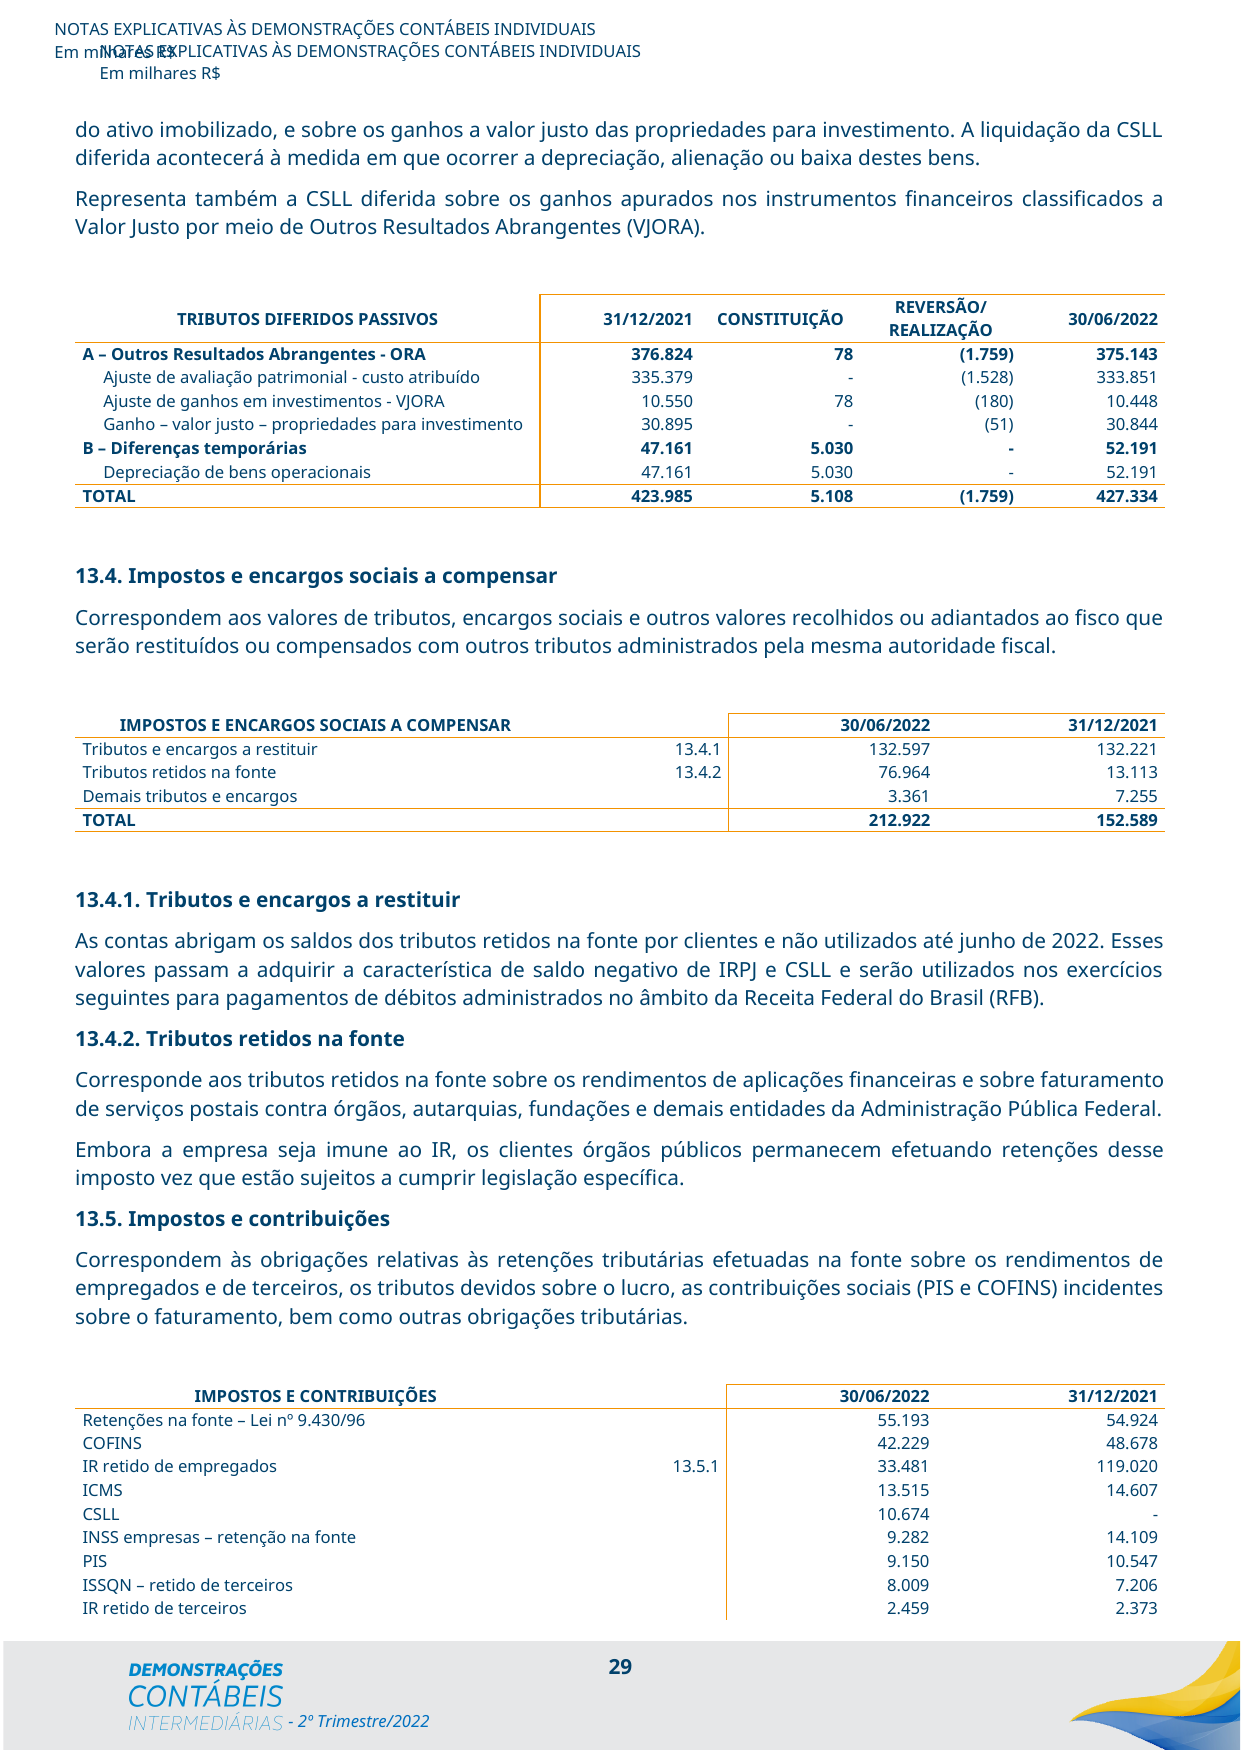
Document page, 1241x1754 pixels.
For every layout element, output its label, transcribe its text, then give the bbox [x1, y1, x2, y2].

table_header 31/12/2021 [938, 714, 1165, 737]
table_cell Demais tributos e encargos [75, 784, 666, 807]
table_cell [556, 1431, 726, 1455]
table_cell [556, 1502, 726, 1526]
table_cell 212.922 [729, 809, 938, 831]
table_cell Retenções na fonte – Lei nº 9.430/96 [75, 1409, 556, 1431]
table_cell 78 [700, 389, 860, 413]
table_cell 13.4.2 [666, 760, 728, 784]
table_header 30/06/2022 [1021, 295, 1165, 342]
table_cell 9.150 [727, 1549, 937, 1573]
text Corresponde aos tributos retidos na fonte sobre os rendimentos de aplicações financeiras e sobre faturamento de serviços postais contra órgãos, autarquias, fundações e demais entidades da Administração Pública Federal. [75, 1065, 1165, 1122]
table_cell 376.824 [541, 343, 700, 365]
table_cell 335.379 [541, 365, 700, 389]
text Embora a empresa seja imune ao IR, os clientes órgãos públicos permanecem efetuando retenções desse imposto vez que estão sujeitos a cumprir legislação específica. [75, 1135, 1165, 1192]
table_cell 48.678 [937, 1431, 1165, 1455]
table_header TRIBUTOS DIFERIDOS PASSIVOS [75, 294, 539, 342]
table_header 31/12/2021 [937, 1385, 1165, 1407]
table_cell 10.448 [1021, 389, 1165, 413]
text Representa também a CSLL diferida sobre os ganhos apurados nos instrumentos financeiros classificados a Valor Justo por meio de Outros Resultados Abrangentes (VJORA). [75, 184, 1165, 241]
table_header [556, 1384, 726, 1407]
table_cell - [860, 436, 1021, 460]
table_cell 10.550 [541, 389, 700, 413]
table_cell 14.109 [937, 1526, 1165, 1549]
text As contas abrigam os saldos dos tributos retidos na fonte por clientes e não utilizados até junho de 2022. Esses valores passam a adquirir a característica de saldo negativo de IRPJ e CSLL e serão utilizados nos exercícios seguintes para pagamentos de débitos administrados no âmbito da Receita Federal do Brasil (RFB). [75, 927, 1165, 1012]
table_cell Depreciação de bens operacionais [75, 460, 539, 483]
table_cell - [937, 1502, 1165, 1526]
table_cell Ajuste de ganhos em investimentos - VJORA [75, 389, 539, 413]
table_cell 375.143 [1021, 343, 1165, 365]
table_cell [555, 809, 728, 831]
table_cell 33.481 [727, 1455, 937, 1478]
table_cell 5.030 [700, 436, 860, 460]
table_cell ISSQN – retido de terceiros [75, 1573, 556, 1597]
table_cell - [860, 460, 1021, 483]
table_cell 7.255 [938, 784, 1165, 807]
table_cell 14.607 [937, 1478, 1165, 1502]
table_cell COFINS [75, 1431, 556, 1455]
table_cell [556, 1573, 726, 1597]
table_cell 152.589 [938, 809, 1165, 831]
table_cell 30.895 [541, 413, 700, 436]
text Correspondem às obrigações relativas às retenções tributárias efetuadas na fonte sobre os rendimentos de empregados e de terceiros, os tributos devidos sobre o lucro, as contribuições sociais (PIS e COFINS) incidentes sobre o faturamento, bem como outras obrigações tributárias. [75, 1245, 1165, 1330]
table_cell [556, 1409, 726, 1431]
table_cell TOTAL [75, 809, 555, 831]
table_cell CSLL [75, 1502, 556, 1526]
table_cell PIS [75, 1549, 556, 1573]
text Correspondem aos valores de tributos, encargos sociais e outros valores recolhidos ou adiantados ao fisco que serão restituídos ou compensados com outros tributos administrados pela mesma autoridade fiscal. [75, 603, 1165, 659]
table_cell (1.759) [860, 343, 1021, 365]
table_cell 2.373 [937, 1597, 1165, 1620]
table_cell 47.161 [541, 436, 700, 460]
table_cell [556, 1549, 726, 1573]
list Impostos e contribuições [75, 1204, 1165, 1232]
table_cell 13.4.1 [666, 738, 728, 760]
table_cell 78 [700, 343, 860, 365]
list Tributos retidos na fonte [75, 1024, 1165, 1053]
table_cell 333.851 [1021, 365, 1165, 389]
table_cell 52.191 [1021, 460, 1165, 483]
table_cell [556, 1478, 726, 1502]
table_cell Ajuste de avaliação patrimonial - custo atribuído [75, 365, 539, 389]
table_cell [666, 784, 728, 807]
table_header 30/06/2022 [729, 714, 938, 737]
table_cell 13.515 [727, 1478, 937, 1502]
table_cell A – Outros Resultados Abrangentes - ORA [75, 343, 539, 365]
table_cell 13.5.1 [556, 1455, 726, 1478]
table_header [555, 713, 728, 737]
table_cell (1.759) [860, 485, 1021, 507]
table_cell IR retido de terceiros [75, 1597, 556, 1620]
list Impostos e encargos sociais a compensar [75, 562, 1165, 590]
table_cell (51) [860, 413, 1021, 436]
table_cell 132.221 [938, 738, 1165, 760]
table_cell 55.193 [727, 1409, 937, 1431]
table_cell 30.844 [1021, 413, 1165, 436]
table_cell 76.964 [729, 760, 938, 784]
table_cell Tributos e encargos a restituir [75, 738, 666, 760]
table_header REVERSÃO/ REALIZAÇÃO [860, 295, 1021, 342]
table_cell TOTAL [75, 485, 539, 507]
table_cell ICMS [75, 1478, 556, 1502]
table_cell - [700, 365, 860, 389]
table_cell Tributos retidos na fonte [75, 760, 666, 784]
table_header IMPOSTOS E CONTRIBUIÇÕES [75, 1384, 556, 1407]
table_cell B – Diferenças temporárias [75, 436, 539, 460]
table_cell 42.229 [727, 1431, 937, 1455]
table_cell 54.924 [937, 1409, 1165, 1431]
table_cell 10.674 [727, 1502, 937, 1526]
table_cell 5.108 [700, 485, 860, 507]
table_cell [556, 1597, 726, 1620]
table_cell 3.361 [729, 784, 938, 807]
table_cell 423.985 [541, 485, 700, 507]
table_cell 13.113 [938, 760, 1165, 784]
list Tributos e encargos a restituir [75, 886, 1165, 914]
table_header 30/06/2022 [727, 1385, 937, 1407]
table_cell 47.161 [541, 460, 700, 483]
table_cell 5.030 [700, 460, 860, 483]
table_cell IR retido de empregados [75, 1455, 556, 1478]
table_cell 2.459 [727, 1597, 937, 1620]
table_cell INSS empresas – retenção na fonte [75, 1526, 556, 1549]
table_cell 52.191 [1021, 436, 1165, 460]
table_cell Ganho – valor justo – propriedades para investimento [75, 413, 539, 436]
table_cell 119.020 [937, 1455, 1165, 1478]
text do ativo imobilizado, e sobre os ganhos a valor justo das propriedades para investimento. A liquidação da CSLL diferida acontecerá à medida em que ocorrer a depreciação, alienação ou baixa destes bens. [75, 115, 1165, 172]
table_cell 7.206 [937, 1573, 1165, 1597]
table_header IMPOSTOS E ENCARGOS SOCIAIS A COMPENSAR [75, 713, 555, 737]
table_header CONSTITUIÇÃO [700, 295, 860, 342]
table_cell - [700, 413, 860, 436]
table_cell (1.528) [860, 365, 1021, 389]
table_cell 427.334 [1021, 485, 1165, 507]
table_cell 8.009 [727, 1573, 937, 1597]
table_cell (180) [860, 389, 1021, 413]
picture [3, 1641, 1241, 1750]
table_cell 10.547 [937, 1549, 1165, 1573]
table_header 31/12/2021 [541, 295, 700, 342]
table_cell [556, 1526, 726, 1549]
table_cell 132.597 [729, 738, 938, 760]
table_cell 9.282 [727, 1526, 937, 1549]
